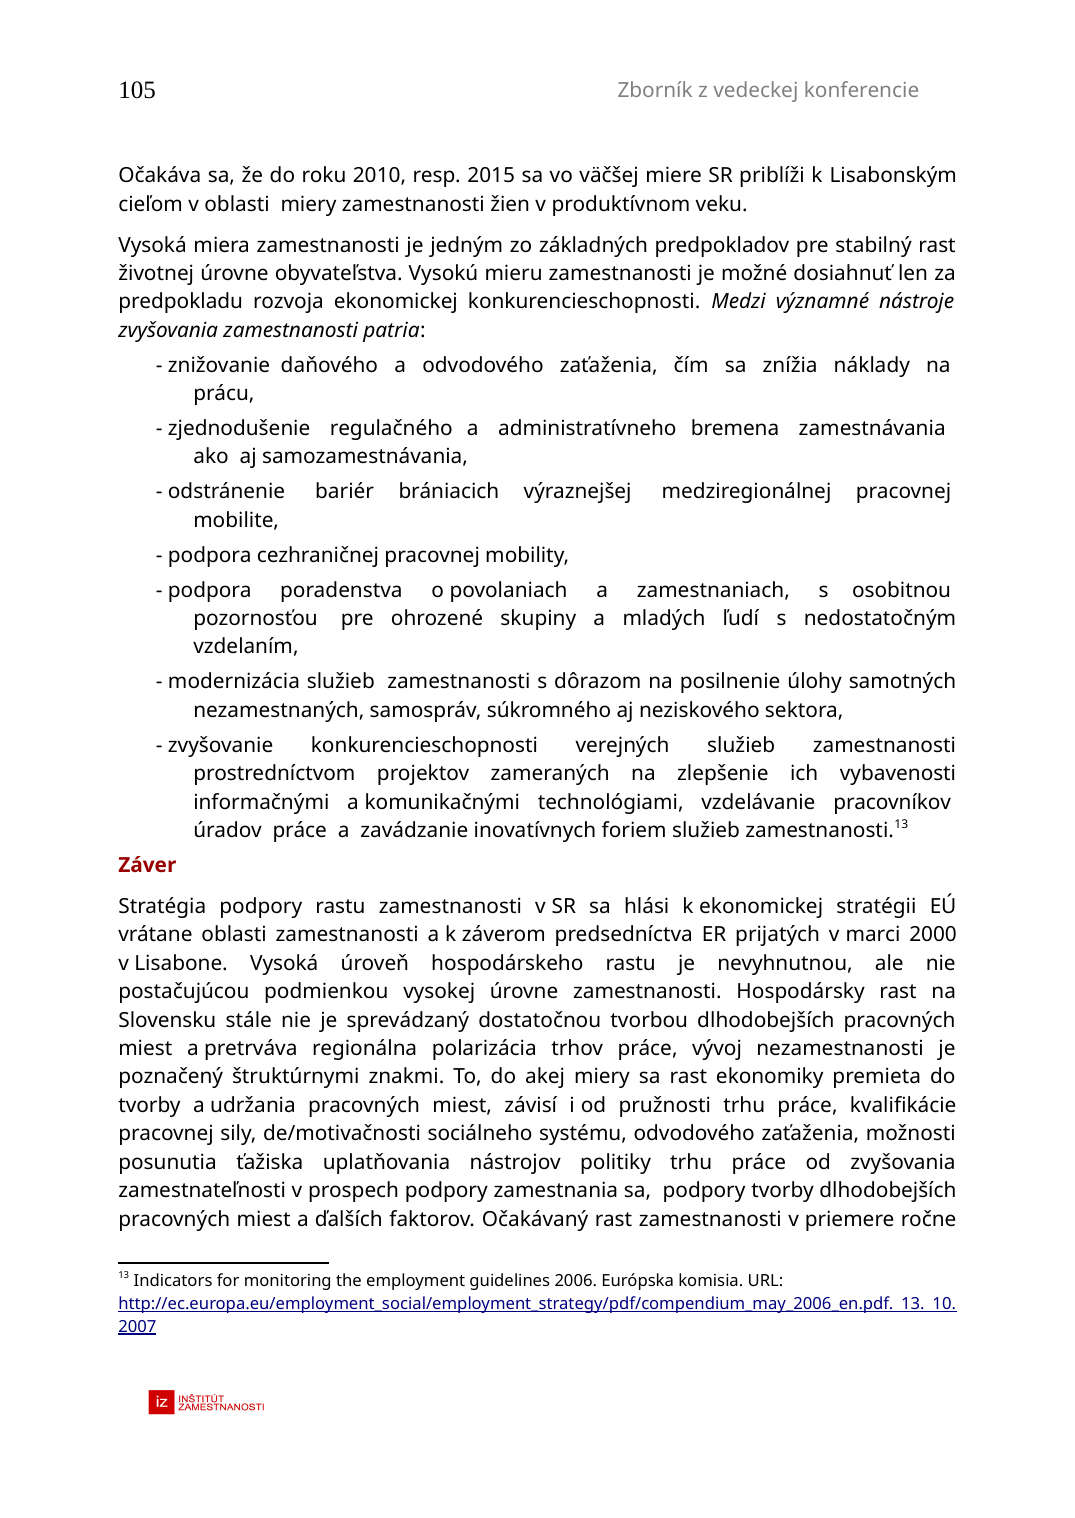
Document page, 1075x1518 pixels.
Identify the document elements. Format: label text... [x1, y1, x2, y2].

picture [134, 1370, 278, 1434]
text Očakáva sa, že do roku 2010, resp. 2015 sa vo väčšej miere SR priblíži k Lisabonským cieľom v oblasti miery zamestnanosti žien v produktívnom veku. [118, 160, 957, 217]
text 2007 [118, 1312, 957, 1337]
text - znižovanie daňového a odvodového zaťaženia, čím sa znížia náklady na prácu, [156, 350, 957, 407]
text - odstránenie bariér brániacich výraznejšej medziregionálnej pracovnej mobilite, [156, 477, 957, 533]
text Stratégia podpory rastu zamestnanosti v SR sa hlási k ekonomickej stratégii EÚ vrátane oblasti zamestnanosti a k záverom predsedníctva ER prijatých v marci 2000 v Lisabone. Vysoká úroveň hospodárskeho rastu je nevyhnutnou, ale nie postačujúcou podmienkou vysokej úrovne zamestnanosti. Hospodársky rast na Slovensku stále nie je sprevádzaný dostatočnou tvorbou dlhodobejších pracovných miest a pretrváva regionálna polarizácia trhov práce, vývoj nezamestnanosti je poznačený štruktúrnymi znakmi. To, do akej miery sa rast ekonomiky premieta do tvorby a udržania pracovných miest, závisí i od pružnosti trhu práce, kvalifikácie pracovnej sily, de/motivačnosti sociálneho systému, odvodového zaťaženia, možnosti posunutia ťažiska uplatňovania nástrojov politiky trhu práce od zvyšovania zamestnateľnosti v prospech podpory zamestnania sa, podpory tvorby dlhodobejších pracovných miest a ďalších faktorov. Očakávaný rast zamestnanosti v priemere ročne [118, 891, 957, 1232]
text Záver [118, 850, 957, 878]
text Vysoká miera zamestnanosti je jedným zo základných predpokladov pre stabilný rast životnej úrovne obyvateľstva. Vysokú mieru zamestnanosti je možné dosiahnuť len za predpokladu rozvoja ekonomickej konkurencieschopnosti. Medzi významné nástroje zvyšovania zamestnanosti patria: [118, 230, 957, 343]
text - podpora poradenstva o povolaniach a zamestnaniach, s osobitnou pozornosťou pre ohrozené skupiny a mladých ľudí s nedostatočným vzdelaním, [156, 575, 957, 660]
text http://ec.europa.eu/employment_social/employment_strategy/pdf/compendium_may_2006_en.pdf. 13. 10. [118, 1291, 957, 1311]
text - zjednodušenie regulačného a administratívneho bremena zamestnávania ako aj samozamestnávania, [156, 413, 957, 470]
text Indicators for monitoring the employment guidelines 2006. Európska komisia. URL: [118, 1269, 957, 1291]
text - modernizácia služieb zamestnanosti s dôrazom na posilnenie úlohy samotných nezamestnaných, samospráv, súkromného aj neziskového sektora, [156, 667, 957, 723]
text - zvyšovanie konkurencieschopnosti verejných služieb zamestnanosti prostredníctvom projektov zameraných na zlepšenie ich vybavenosti informačnými a komunikačnými technológiami, vzdelávanie pracovníkov úradov práce a zavádzanie inovatívnych foriem služieb zamestnanosti. [156, 730, 957, 844]
text - podpora cezhraničnej pracovnej mobility, [156, 540, 957, 568]
